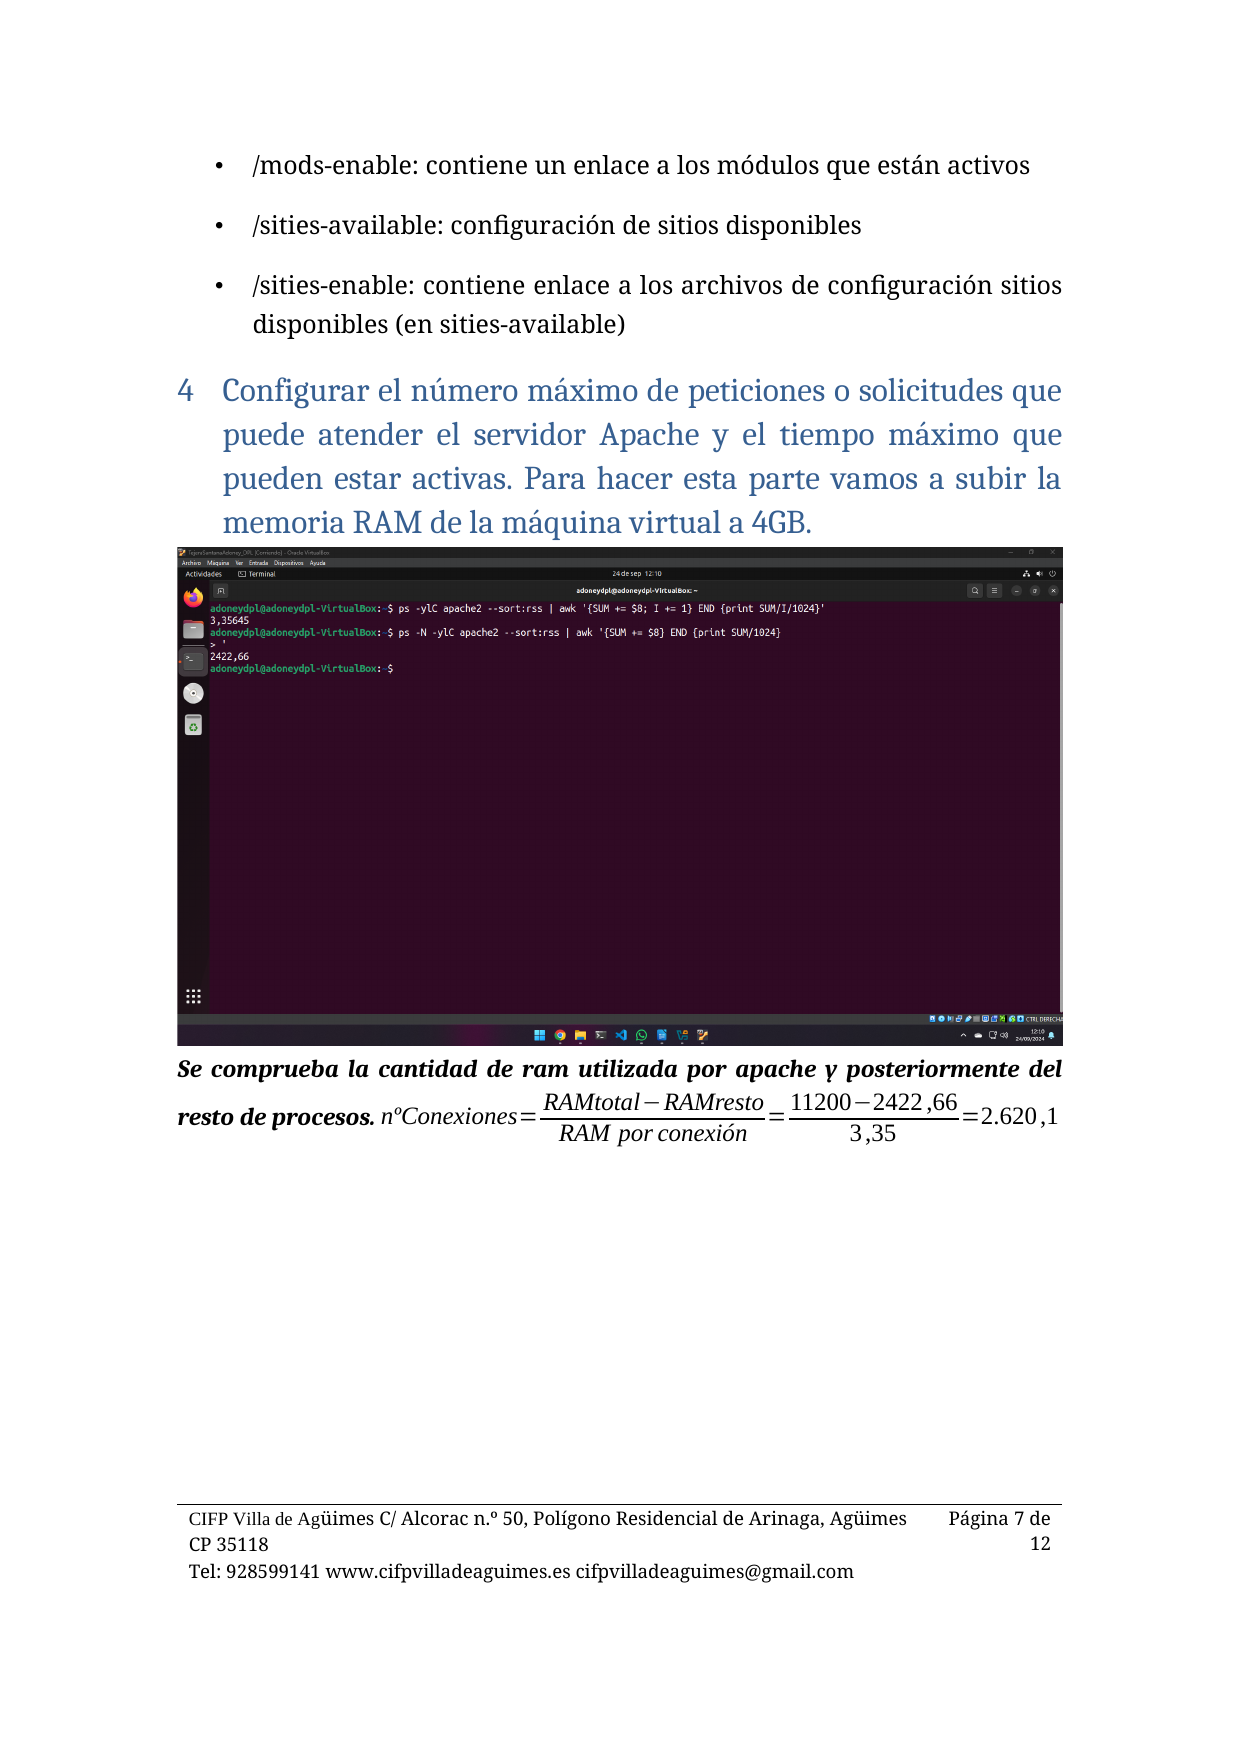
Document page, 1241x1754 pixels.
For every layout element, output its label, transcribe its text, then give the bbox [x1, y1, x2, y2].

list /sities-available: configuración de sitios disponibles [215, 208, 1063, 242]
subtitle Se comprueba la cantidad de ram utilizada por apache y posteriormente del resto de procesos. [177, 1046, 1063, 1147]
list /sities-enable: contiene enlace a los archivos de configuración sitios disponibles (en sities-available) [215, 268, 1063, 341]
picture [177, 547, 1063, 1046]
subtitle Configurar el número máximo de peticiones o solicitudes que puede atender el servidor Apache y el tiempo máximo que pueden estar activas. Para hacer esta parte vamos a subir la memoria RAM de la máquina virtual a 4GB. [177, 371, 1063, 541]
list /mods-enable: contiene un enlace a los módulos que están activos [215, 148, 1063, 182]
